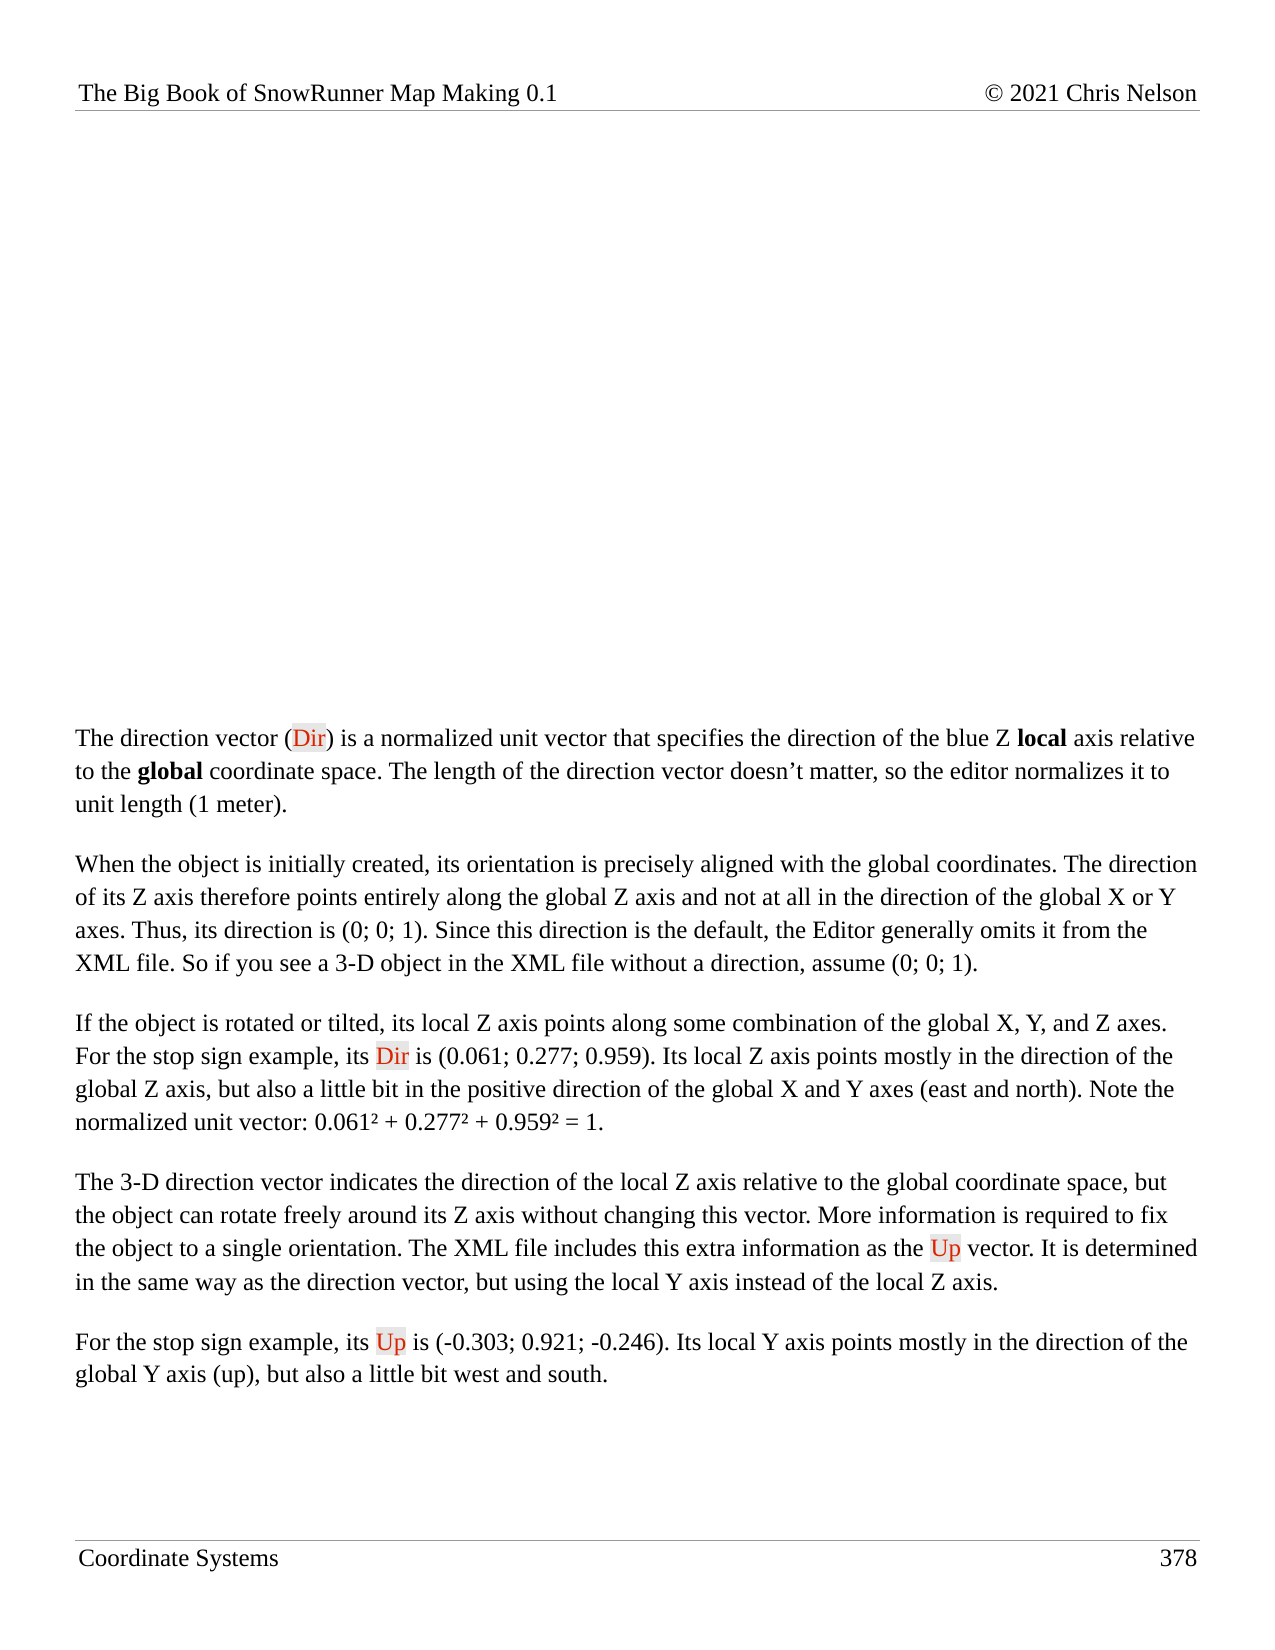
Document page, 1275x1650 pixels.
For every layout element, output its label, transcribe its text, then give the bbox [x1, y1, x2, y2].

text If the object is rotated or tilted, its local Z axis points along some combination of the global X, Y, and Z axes. For the stop sign example, its Dir is (0.061; 0.277; 0.959). Its local Z axis points mostly in the direction of the global Z axis, but also a little bit in the positive direction of the global X and Y axes (east and north). Note the normalized unit vector: 0.061² + 0.277² + 0.959² = 1. [75, 1008, 1200, 1136]
text The 3‑D direction vector indicates the direction of the local Z axis relative to the global coordinate space, but the object can rotate freely around its Z axis without changing this vector. More information is required to fix the object to a single orientation. The XML file includes this extra information as the Up vector. It is determined in the same way as the direction vector, but using the local Y axis instead of the local Z axis. [75, 1167, 1200, 1295]
text The direction vector (Dir) is a normalized unit vector that specifies the direction of the blue Z local axis relative to the global coordinate space. The length of the direction vector doesn’t matter, so the editor normalizes it to unit length (1 meter). [75, 723, 1200, 818]
text When the object is initially created, its orientation is precisely aligned with the global coordinates. The direction of its Z axis therefore points entirely along the global Z axis and not at all in the direction of the global X or Y axes. Thus, its direction is (0; 0; 1). Since this direction is the default, the Editor generally omits it from the XML file. So if you see a 3‑D object in the XML file without a direction, assume (0; 0; 1). [75, 849, 1200, 977]
text For the stop sign example, its Up is (-0.303; 0.921; -0.246). Its local Y axis points mostly in the direction of the global Y axis (up), but also a little bit west and south. [75, 1327, 1200, 1388]
